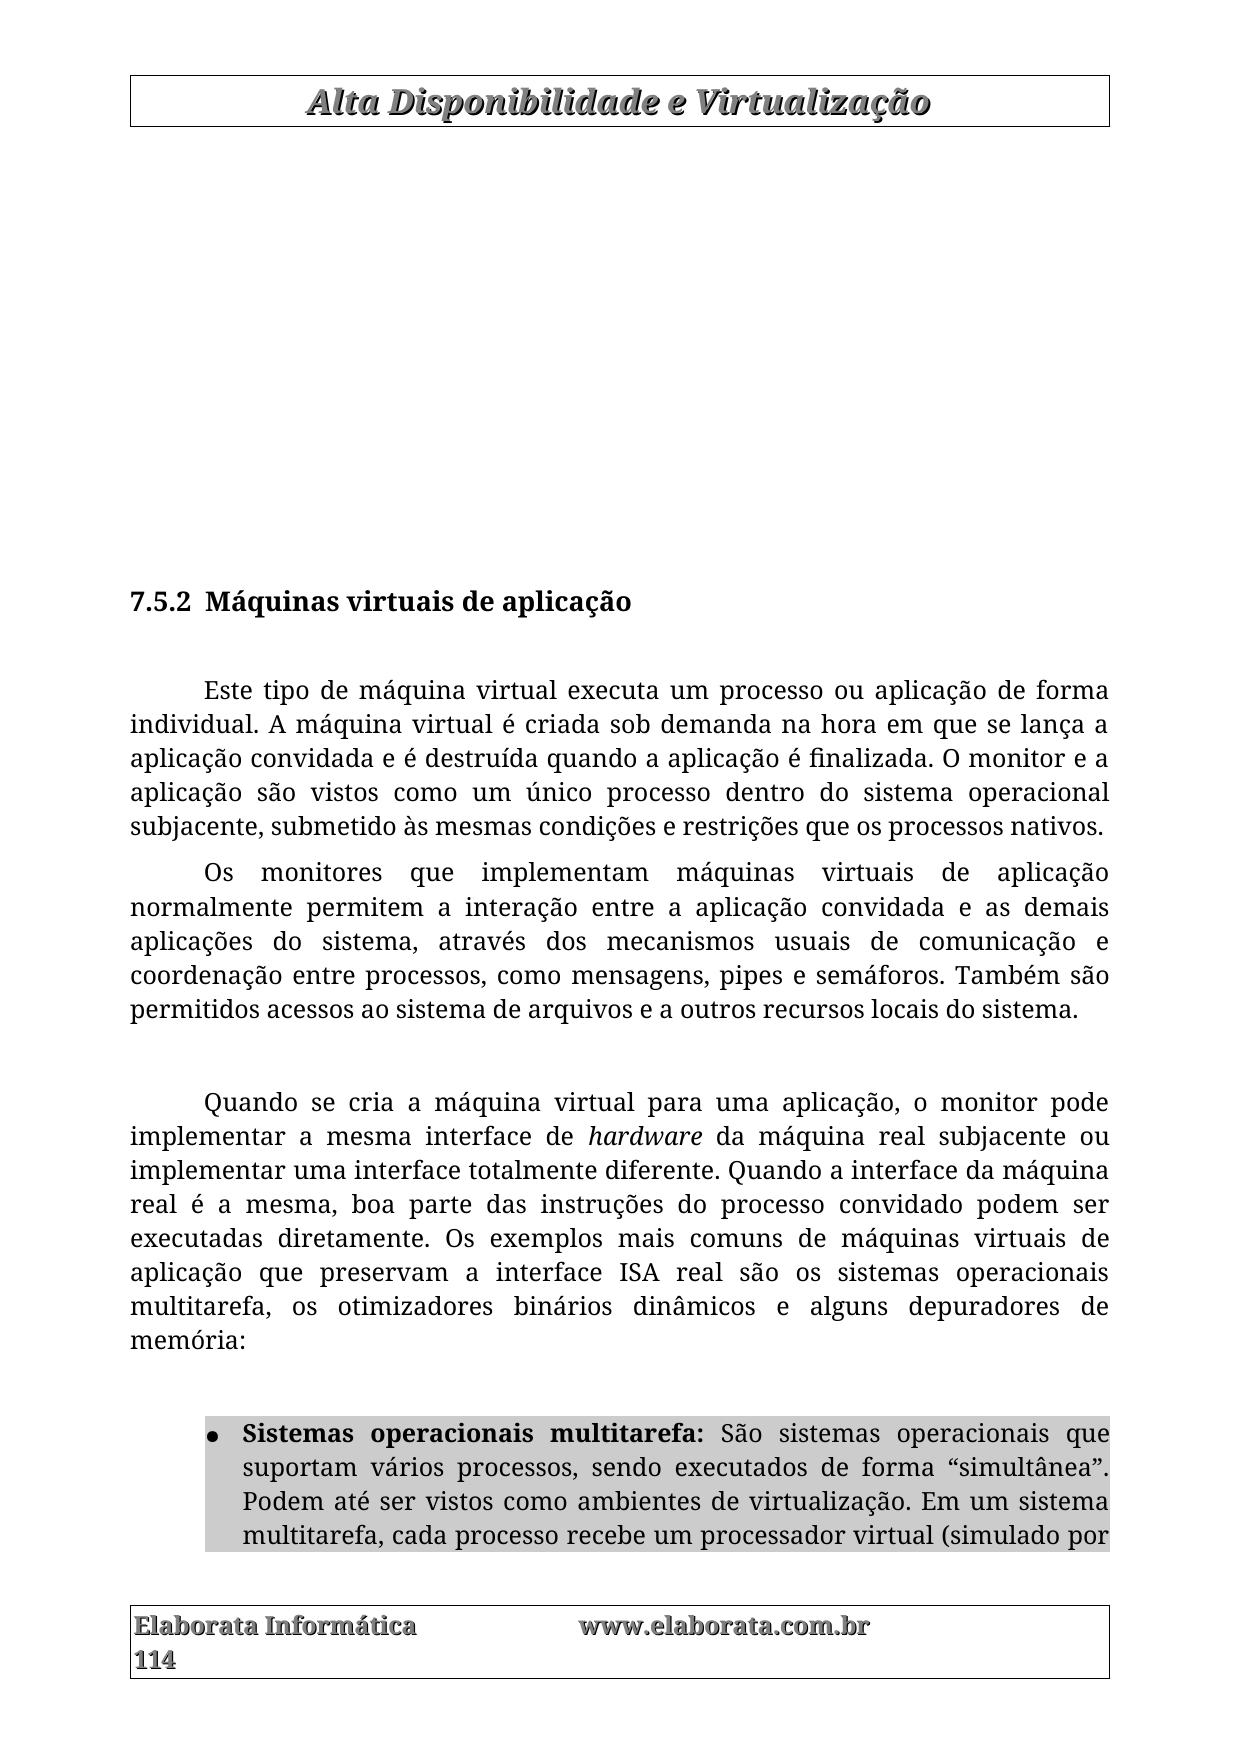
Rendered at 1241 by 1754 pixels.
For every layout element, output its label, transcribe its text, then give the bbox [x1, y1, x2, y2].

text Os monitores que implementam máquinas virtuais de aplicação normalmente permitem a interação entre a aplicação convidada e as demais aplicações do sistema, através dos mecanismos usuais de comunicação e coordenação entre processos, como mensagens, pipes e semáforos. Também são permitidos acessos ao sistema de arquivos e a outros recursos locais do sistema. [130, 855, 1110, 1025]
list Sistemas operacionais multitarefa: São sistemas operacionais que suportam vários processos, sendo executados de forma “simultânea”. Podem até ser vistos como ambientes de virtualização. Em um sistema multitarefa, cada processo recebe um processador virtual (simulado por [205, 1416, 1110, 1552]
text Quando se cria a máquina virtual para uma aplicação, o monitor pode implementar a mesma interface de hardware da máquina real subjacente ou implementar uma interface totalmente diferente. Quando a interface da máquina real é a mesma, boa parte das instruções do processo convidado podem ser executadas diretamente. Os exemplos mais comuns de máquinas virtuais de aplicação que preservam a interface ISA real são os sistemas operacionais multitarefa, os otimizadores binários dinâmicos e alguns depuradores de memória: [130, 1084, 1110, 1357]
text Este tipo de máquina virtual executa um processo ou aplicação de forma individual. A máquina virtual é criada sob demanda na hora em que se lança a aplicação convidada e é destruída quando a aplicação é finalizada. O monitor e a aplicação são vistos como um único processo dentro do sistema operacional subjacente, submetido às mesmas condições e restrições que os processos nativos. [130, 672, 1110, 843]
subtitle Máquinas virtuais de aplicação [130, 583, 1110, 620]
